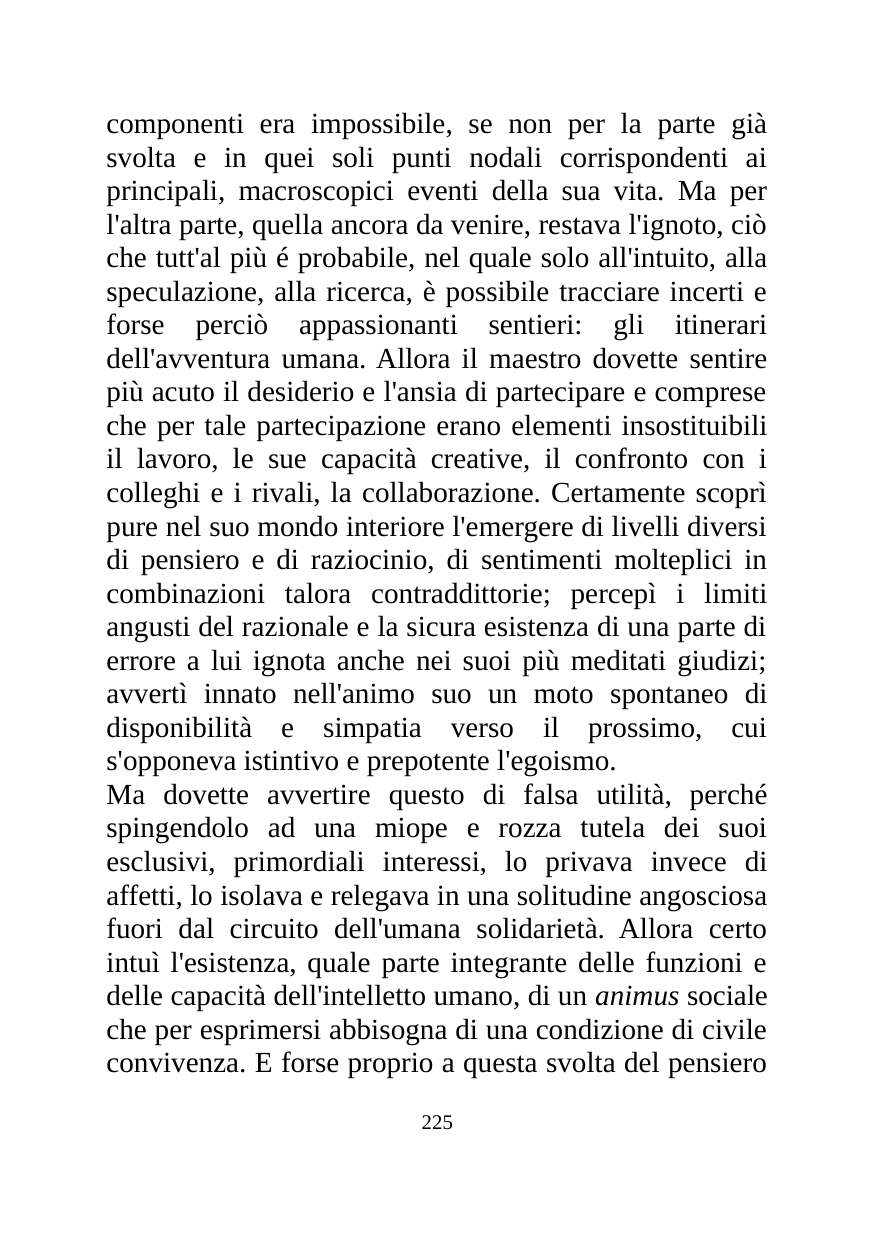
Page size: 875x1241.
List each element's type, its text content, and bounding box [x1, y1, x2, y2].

text Ma dovette avvertire questo di falsa utilità, perché spingendolo ad una miope e rozza tutela dei suoi esclusivi, primordiali interessi, lo privava invece di affetti, lo isolava e relegava in una solitudine angosciosa fuori dal circuito dell'umana solidarietà. Allora certo intuì l'esistenza, quale parte integrante delle funzioni e delle capacità dell'intelletto umano, di un animus sociale che per esprimersi abbisogna di una condizione di civile convivenza. E forse proprio a questa svolta del pensiero [106, 777, 768, 1079]
text componenti era impossibile, se non per la parte già svolta e in quei soli punti nodali corrispondenti ai principali, macroscopici eventi della sua vita. Ma per l'altra parte, quella ancora da venire, restava l'ignoto, ciò che tutt'al più é probabile, nel quale solo all'intuito, alla speculazione, alla ricerca, è possibile tracciare incerti e forse perciò appassionanti sentieri: gli itinerari dell'avventura umana. Allora il maestro dovette sentire più acuto il desiderio e l'ansia di partecipare e comprese che per tale partecipazione erano elementi insostituibili il lavoro, le sue capacità creative, il confronto con i colleghi e i rivali, la collaborazione. Certamente scoprì pure nel suo mondo interiore l'emergere di livelli diversi di pensiero e di raziocinio, di sentimenti molteplici in combinazioni talora contraddittorie; percepì i limiti angusti del razionale e la sicura esistenza di una parte di errore a lui ignota anche nei suoi più meditati giudizi; avvertì innato nell'animo suo un moto spontaneo di disponibilità e simpatia verso il prossimo, cui s'opponeva istintivo e prepotente l'egoismo. [106, 106, 768, 777]
